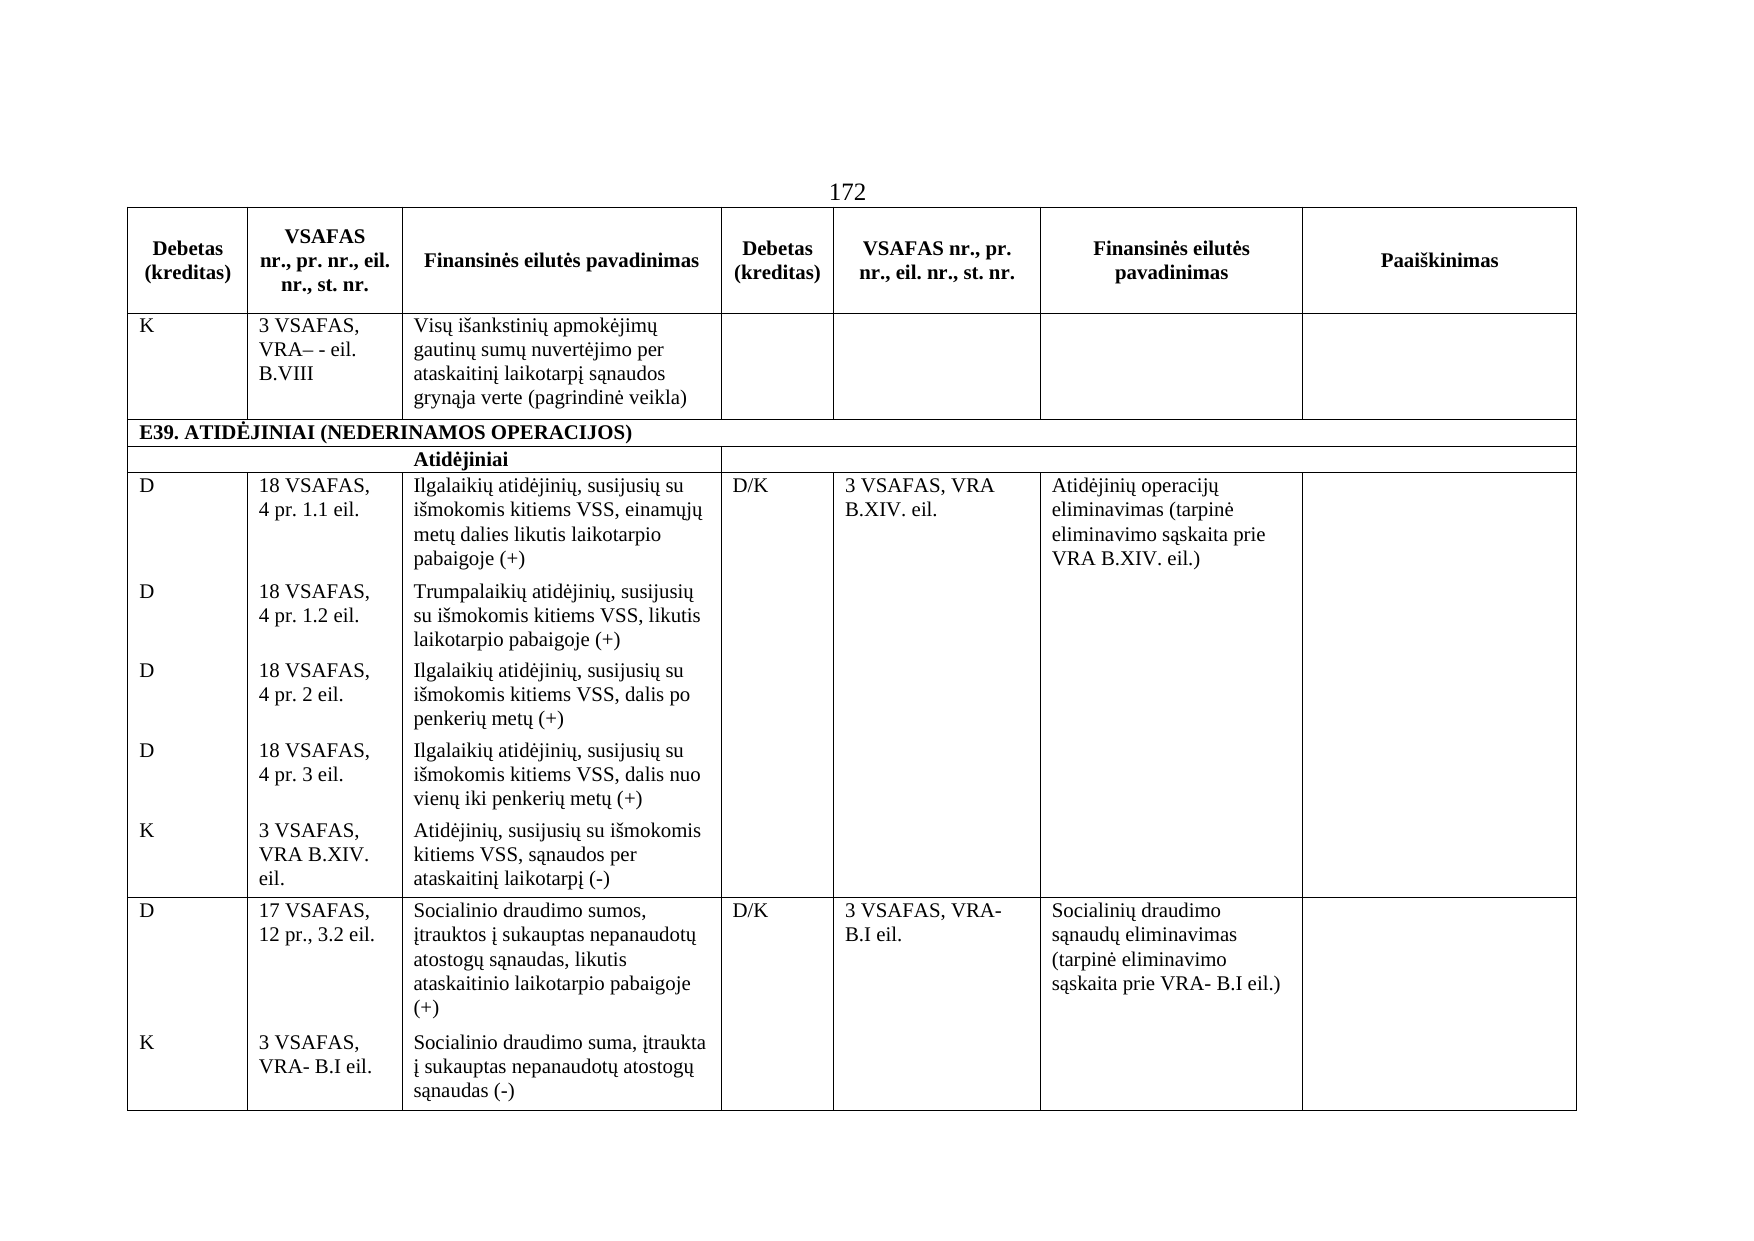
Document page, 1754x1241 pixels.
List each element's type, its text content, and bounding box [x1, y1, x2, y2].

table_cell 3 VSAFAS, VRA– - eil. B.VIII [248, 314, 402, 419]
table_cell Atidėjinių, susijusių su išmokomis kitiems VSS, sąnaudos per ataskaitinį laikotarpį (-) [403, 818, 721, 897]
table_cell [1303, 447, 1576, 472]
table_cell [1041, 314, 1302, 419]
table_cell [722, 314, 833, 419]
table_cell 18 VSAFAS, 4 pr. 1.2 eil. [248, 579, 402, 658]
table_cell D [128, 658, 247, 738]
table_cell 3 VSAFAS, VRA B.XIV. eil. [834, 473, 1040, 578]
table_cell [1303, 898, 1576, 1030]
table_cell [1303, 658, 1576, 738]
table_cell [722, 1030, 833, 1110]
table_cell Ilgalaikių atidėjinių, susijusių su išmokomis kitiems VSS, dalis nuo vienų iki penkerių metų (+) [403, 738, 721, 818]
table_cell [834, 738, 1040, 818]
table_header Finansinės eilutės pavadinimas [403, 208, 721, 313]
table_cell [1303, 473, 1576, 578]
table_cell [834, 314, 1040, 419]
table_header Debetas (kreditas) [128, 208, 247, 313]
table_cell K [128, 314, 247, 419]
table_cell [1303, 738, 1576, 818]
table_cell [834, 1030, 1040, 1110]
table_cell Ilgalaikių atidėjinių, susijusių su išmokomis kitiems VSS, dalis po penkerių metų (+) [403, 658, 721, 738]
table_cell Atidėjiniai [402, 447, 721, 472]
table_cell Visų išankstinių apmokėjimų gautinų sumų nuvertėjimo per ataskaitinį laikotarpį sąnaudos grynąja verte (pagrindinė veikla) [403, 314, 721, 419]
table_cell [834, 447, 1040, 472]
table_cell D/K [722, 898, 833, 1030]
table_cell [834, 658, 1040, 738]
table_cell K [128, 818, 247, 897]
table_cell [128, 447, 247, 472]
table_header Debetas (kreditas) [722, 208, 833, 313]
table_cell K [128, 1030, 247, 1110]
table_cell [1041, 1030, 1302, 1110]
table_cell Ilgalaikių atidėjinių, susijusių su išmokomis kitiems VSS, einamųjų metų dalies likutis laikotarpio pabaigoje (+) [403, 473, 721, 578]
table_cell [722, 658, 833, 738]
table_cell [722, 738, 833, 818]
table_cell 18 VSAFAS, 4 pr. 2 eil. [248, 658, 402, 738]
table_cell [1041, 818, 1302, 897]
table_cell [1303, 314, 1576, 419]
table_header VSAFAS nr., pr. nr., eil. nr., st. nr. [834, 208, 1040, 313]
table_cell 3 VSAFAS, VRA- B.I eil. [248, 1030, 402, 1110]
table_cell Atidėjinių operacijų eliminavimas (tarpinė eliminavimo sąskaita prie VRA B.XIV. eil.) [1041, 473, 1302, 578]
table_cell [1041, 658, 1302, 738]
table_cell Trumpalaikių atidėjinių, susijusių su išmokomis kitiems VSS, likutis laikotarpio pabaigoje (+) [403, 579, 721, 658]
table_cell [1041, 579, 1302, 658]
table_cell 18 VSAFAS, 4 pr. 1.1 eil. [248, 473, 402, 578]
table_cell [722, 579, 833, 658]
table_cell D/K [722, 473, 833, 578]
table_cell 3 VSAFAS, VRA- B.I eil. [834, 898, 1040, 1030]
table_cell [1303, 1030, 1576, 1110]
table_cell [248, 447, 402, 472]
table_cell 18 VSAFAS, 4 pr. 3 eil. [248, 738, 402, 818]
table_header VSAFAS nr., pr. nr., eil. nr., st. nr. [248, 208, 402, 313]
table_cell [722, 818, 833, 897]
table_cell [1040, 447, 1303, 472]
table_cell D [128, 473, 247, 578]
table_cell D [128, 898, 247, 1030]
table_cell D [128, 738, 247, 818]
table_cell [1303, 579, 1576, 658]
table_cell [1041, 738, 1302, 818]
table_cell E39. ATIDĖJINIAI (NEDERINAMOS OPERACIJOS) [128, 420, 1576, 446]
table_cell [834, 818, 1040, 897]
table_header Paaiškinimas [1303, 208, 1576, 313]
table_cell 3 VSAFAS, VRA B.XIV. eil. [248, 818, 402, 897]
table_cell Socialinio draudimo suma, įtraukta į sukauptas nepanaudotų atostogų sąnaudas (-) [403, 1030, 721, 1110]
table_cell D [128, 579, 247, 658]
table_cell Socialinių draudimo sąnaudų eliminavimas (tarpinė eliminavimo sąskaita prie VRA- B.I eil.) [1041, 898, 1302, 1030]
table_header Finansinės eilutės pavadinimas [1041, 208, 1302, 313]
table_cell [1303, 818, 1576, 897]
table_cell 17 VSAFAS, 12 pr., 3.2 eil. [248, 898, 402, 1030]
table_cell [722, 447, 834, 472]
table_cell Socialinio draudimo sumos, įtrauktos į sukauptas nepanaudotų atostogų sąnaudas, likutis ataskaitinio laikotarpio pabaigoje (+) [403, 898, 721, 1030]
table_cell [834, 579, 1040, 658]
